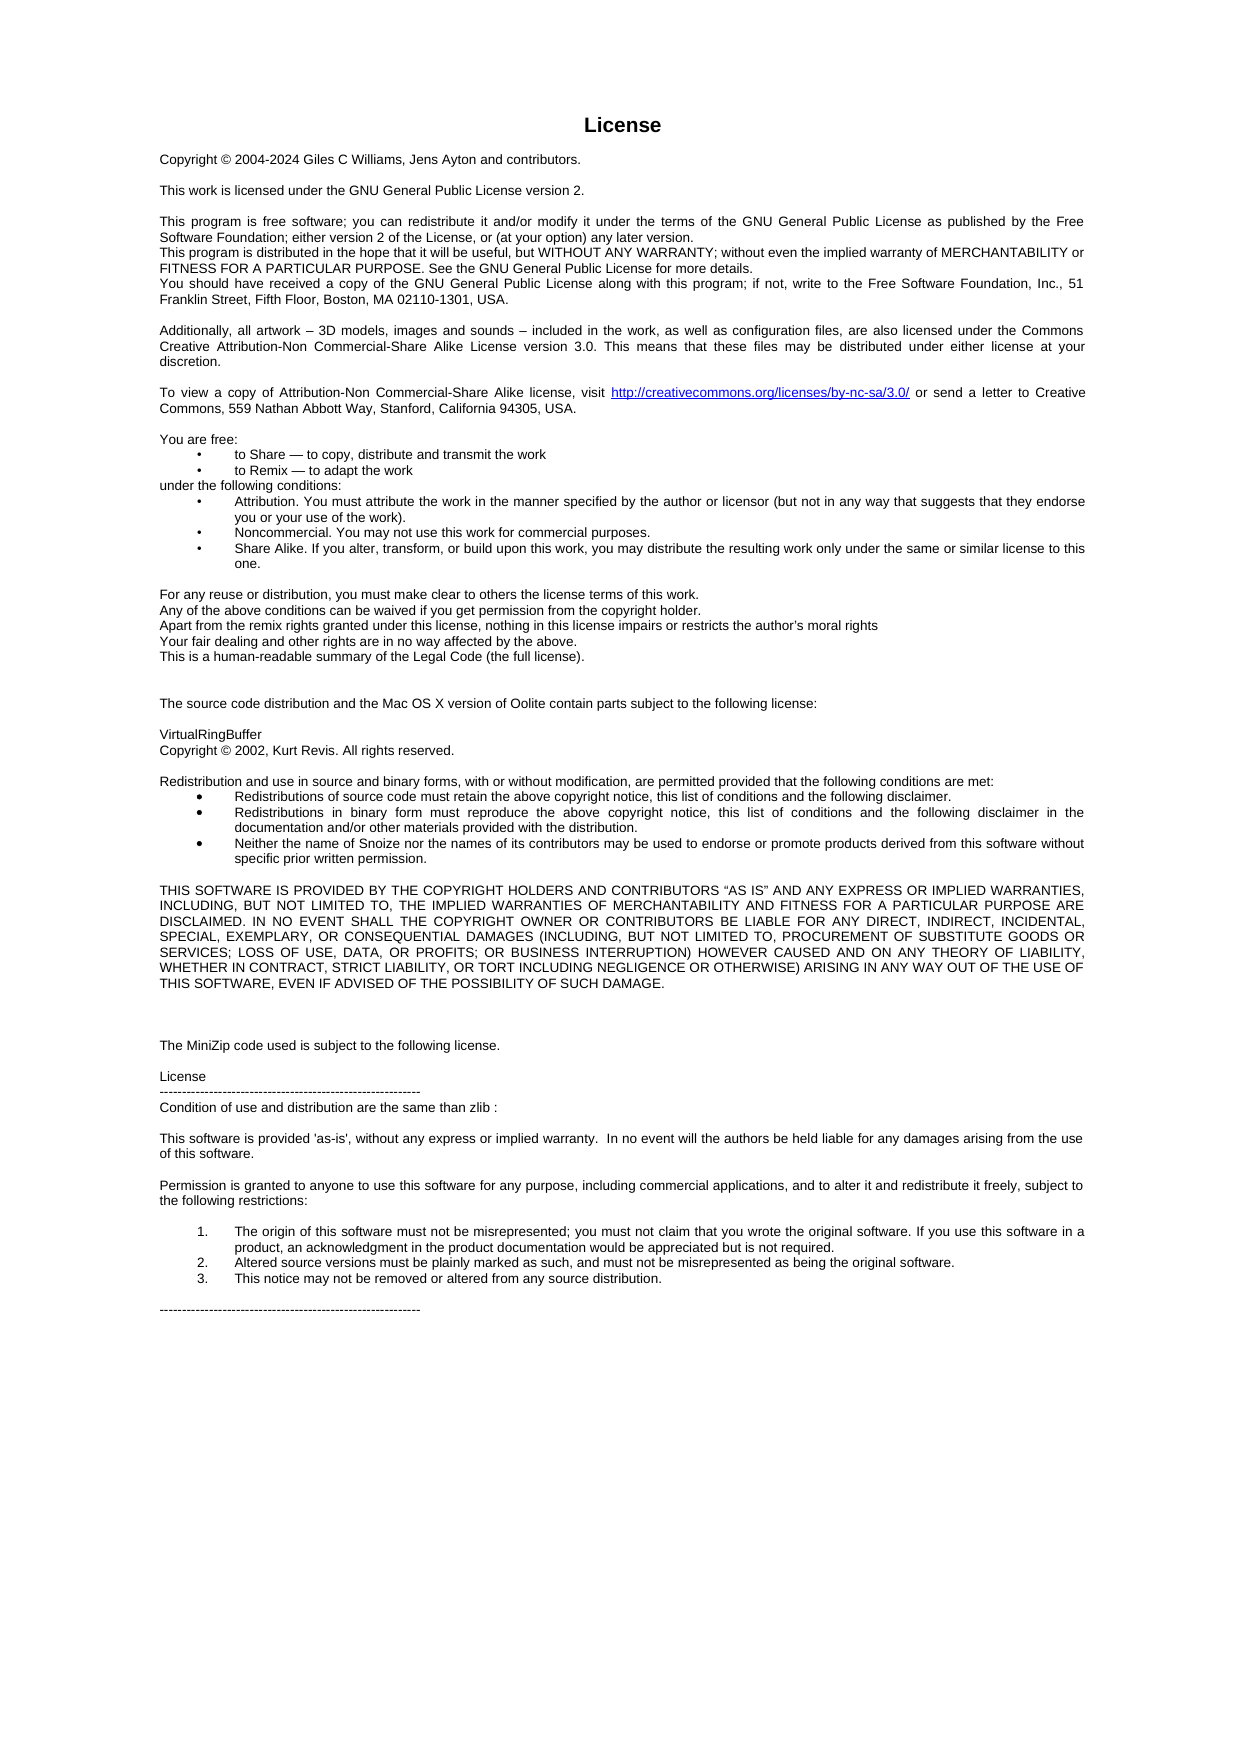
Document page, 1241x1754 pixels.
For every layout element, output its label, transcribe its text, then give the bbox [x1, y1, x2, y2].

list Redistributions of source code must retain the above copyright notice, this list of conditions and the following disclaimer. [197, 789, 1086, 804]
text ---------------------------------------------------------- [159, 1301, 1086, 1317]
list Altered source versions must be plainly marked as such, and must not be misrepresented as being the original software. [197, 1255, 1086, 1270]
text For any reuse or distribution, you must make clear to others the license terms of this work. [159, 587, 1086, 603]
list Redistributions in binary form must reproduce the above copyright notice, this list of conditions and the following disclaimer in the documentation and/or other materials provided with the distribution. [197, 804, 1086, 836]
text This program is distributed in the hope that it will be useful, but WITHOUT ANY WARRANTY; without even the implied warranty of MERCHANTABILITY or FITNESS FOR A PARTICULAR PURPOSE. See the GNU General Public License for more details. [159, 245, 1086, 276]
list to Remix — to adapt the work [197, 462, 1086, 478]
text Additionally, all artwork – 3D models, images and sounds – included in the work, as well as configuration files, are also licensed under the Commons Creative Attribution-Non Commercial-Share Alike License version 3.0. This means that these files may be distributed under either license at your discretion. [159, 323, 1086, 369]
text This work is licensed under the GNU General Public License version 2. [159, 183, 1086, 198]
text Condition of use and distribution are the same than zlib : [159, 1099, 1086, 1115]
text The source code distribution and the Mac OS X version of Oolite contain parts subject to the following license: [159, 696, 1086, 711]
text Redistribution and use in source and binary forms, with or without modification, are permitted provided that the following conditions are met: [159, 773, 1086, 789]
text Any of the above conditions can be waived if you get permission from the copyright holder. [159, 603, 1086, 618]
text ---------------------------------------------------------- [159, 1084, 1086, 1099]
text This software is provided 'as-is', without any express or implied warranty. In no event will the authors be held liable for any damages arising from the use of this software. [159, 1131, 1086, 1162]
text The MiniZip code used is subject to the following license. [159, 1037, 1086, 1053]
text This is a human-readable summary of the Legal Code (the full license). [159, 649, 1086, 665]
text This program is free software; you can redistribute it and/or modify it under the terms of the GNU General Public License as published by the Free Software Foundation; either version 2 of the License, or (at your option) any later version. [159, 214, 1086, 245]
text License [159, 112, 1086, 136]
text under the following conditions: [159, 478, 1086, 494]
text Copyright © 2004-2024 Giles C Williams, Jens Ayton and contributors. [159, 152, 1086, 167]
text You should have received a copy of the GNU General Public License along with this program; if not, write to the Free Software Foundation, Inc., 51 Franklin Street, Fifth Floor, Boston, MA 02110-1301, USA. [159, 276, 1086, 307]
text Permission is granted to anyone to use this software for any purpose, including commercial applications, and to alter it and redistribute it freely, subject to the following restrictions: [159, 1177, 1086, 1208]
list to Share — to copy, distribute and transmit the work [197, 447, 1086, 462]
text Your fair dealing and other rights are in no way affected by the above. [159, 634, 1086, 649]
text You are free: [159, 431, 1086, 447]
text THIS SOFTWARE IS PROVIDED BY THE COPYRIGHT HOLDERS AND CONTRIBUTORS “AS IS” AND ANY EXPRESS OR IMPLIED WARRANTIES, INCLUDING, BUT NOT LIMITED TO, THE IMPLIED WARRANTIES OF MERCHANTABILITY AND FITNESS FOR A PARTICULAR PURPOSE ARE DISCLAIMED. IN NO EVENT SHALL THE COPYRIGHT OWNER OR CONTRIBUTORS BE LIABLE FOR ANY DIRECT, INDIRECT, INCIDENTAL, SPECIAL, EXEMPLARY, OR CONSEQUENTIAL DAMAGES (INCLUDING, BUT NOT LIMITED TO, PROCUREMENT OF SUBSTITUTE GOODS OR SERVICES; LOSS OF USE, DATA, OR PROFITS; OR BUSINESS INTERRUPTION) HOWEVER CAUSED AND ON ANY THEORY OF LIABILITY, WHETHER IN CONTRACT, STRICT LIABILITY, OR TORT INCLUDING NEGLIGENCE OR OTHERWISE) ARISING IN ANY WAY OUT OF THE USE OF THIS SOFTWARE, EVEN IF ADVISED OF THE POSSIBILITY OF SUCH DAMAGE. [159, 882, 1086, 991]
list This notice may not be removed or altered from any source distribution. [197, 1270, 1086, 1286]
text Copyright © 2002, Kurt Revis. All rights reserved. [159, 742, 1086, 758]
list Attribution. You must attribute the work in the manner specified by the author or licensor (but not in any way that suggests that they endorse you or your use of the work). [197, 494, 1086, 525]
text To view a copy of Attribution-Non Commercial-Share Alike license, visit http://creativecommons.org/licenses/by-nc-sa/3.0/ or send a letter to Creative Commons, 559 Nathan Abbott Way, Stanford, California 94305, USA. [159, 385, 1086, 416]
text VirtualRingBuffer [159, 727, 1086, 742]
list The origin of this software must not be misrepresented; you must not claim that you wrote the original software. If you use this software in a product, an acknowledgment in the product documentation would be appreciated but is not required. [197, 1224, 1086, 1255]
list Noncommercial. You may not use this work for commercial purposes. [197, 525, 1086, 540]
text License [159, 1068, 1086, 1084]
text Apart from the remix rights granted under this license, nothing in this license impairs or restricts the author’s moral rights [159, 618, 1086, 634]
list Share Alike. If you alter, transform, or build upon this work, you may distribute the resulting work only under the same or similar license to this one. [197, 540, 1086, 572]
list Neither the name of Snoize nor the names of its contributors may be used to endorse or promote products derived from this software without specific prior written permission. [197, 836, 1086, 867]
